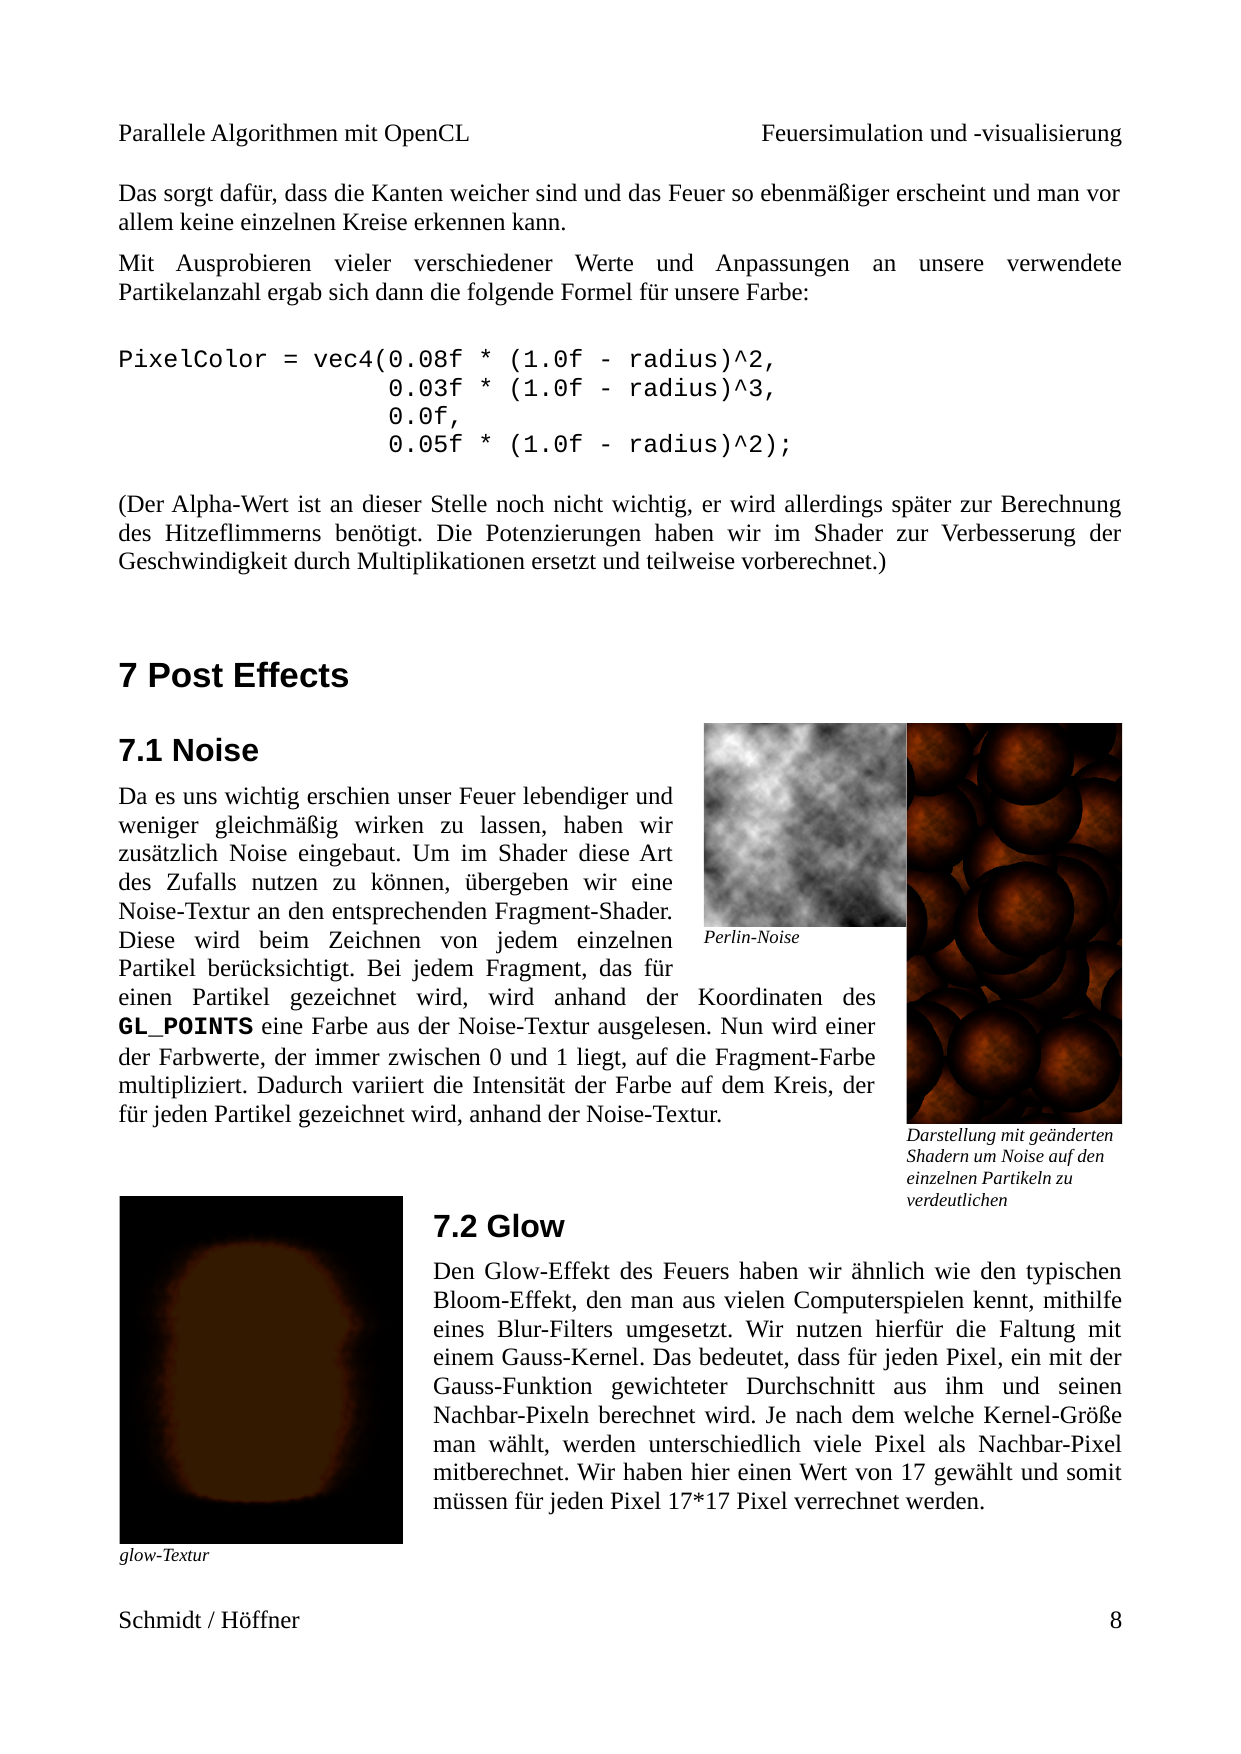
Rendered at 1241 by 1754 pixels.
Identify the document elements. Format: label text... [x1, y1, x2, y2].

text Mit Ausprobieren vieler verschiedener Werte und Anpassungen an unsere verwendete Partikelanzahl ergab sich dann die folgende Formel für unsere Farbe: [118, 248, 1122, 306]
text glow-Textur [119, 1544, 403, 1566]
subtitle Noise [118, 732, 703, 768]
picture [119, 1196, 403, 1544]
subtitle [704, 948, 906, 958]
text Den Glow-Effekt des Feuers haben wir ähnlich wie den typischen Bloom-Effekt, den man aus vielen Computerspielen kennt, mithilfe eines Blur-Filters umgesetzt. Wir nutzen hierfür die Faltung mit einem Gauss-Kernel. Das bedeutet, dass für jeden Pixel, ein mit der Gauss-Funktion gewichteter Durchschnitt aus ihm und seinen Nachbar-Pixeln berechnet wird. Je nach dem welche Kernel-Größe man wählt, werden unterschiedlich viele Pixel als Nachbar-Pixel mitberechnet. Wir haben hier einen Wert von 17 gewählt und somit müssen für jeden Pixel 17*17 Pixel verrechnet werden. [403, 1256, 1122, 1515]
text (Der Alpha-Wert ist an dieser Stelle noch nicht wichtig, er wird allerdings später zur Berechnung des Hitzeflimmerns benötigt. Die Potenzierungen haben wir im Shader zur Verbesserung der Geschwindigkeit durch Multiplikationen ersetzt und teilweise vorberechnet.) [118, 489, 1122, 575]
subtitle [704, 711, 1122, 723]
text 0.03f * (1.0f - radius)^3, [118, 375, 1122, 403]
picture [703, 723, 1123, 1124]
subtitle Glow [403, 1207, 1122, 1244]
subtitle Post Effects [118, 654, 1122, 695]
text 0.0f, [118, 403, 1122, 432]
subtitle [119, 1184, 403, 1196]
text 0.05f * (1.0f - radius)^2); [118, 432, 1122, 460]
subtitle [119, 1566, 403, 1578]
text PixelColor = vec4(0.08f * (1.0f - radius)^2, [118, 347, 1122, 375]
text Das sorgt dafür, dass die Kanten weicher sind und das Feuer so ebenmäßiger erscheint und man vor allem keine einzelnen Kreise erkennen kann. [118, 178, 1122, 236]
text Da es uns wichtig erschien unser Feuer lebendiger und weniger gleichmäßig wirken zu lassen, haben wir zusätzlich Noise eingebaut. Um im Shader diese Art des Zufalls nutzen zu können, übergeben wir eine Noise-Textur an den entsprechenden Fragment-Shader. Diese wird beim Zeichnen von jedem einzelnen Partikel berücksichtigt. Bei jedem Fragment, das für einen Partikel gezeichnet wird, wird anhand der Koordinaten des GL_POINTS eine Farbe aus der Noise-Textur ausgelesen. Nun wird einer der Farbwerte, der immer zwischen 0 und 1 liegt, auf die Fragment-Farbe multipliziert. Dadurch variiert die Intensität der Farbe auf dem Kreis, der für jeden Partikel gezeichnet wird, anhand der Noise-Textur. [118, 781, 906, 1128]
text Perlin-Noise [704, 927, 906, 948]
text Darstellung mit geänderten Shadern um Noise auf den einzelnen Partikeln zu verdeutlichen [906, 1124, 1122, 1210]
